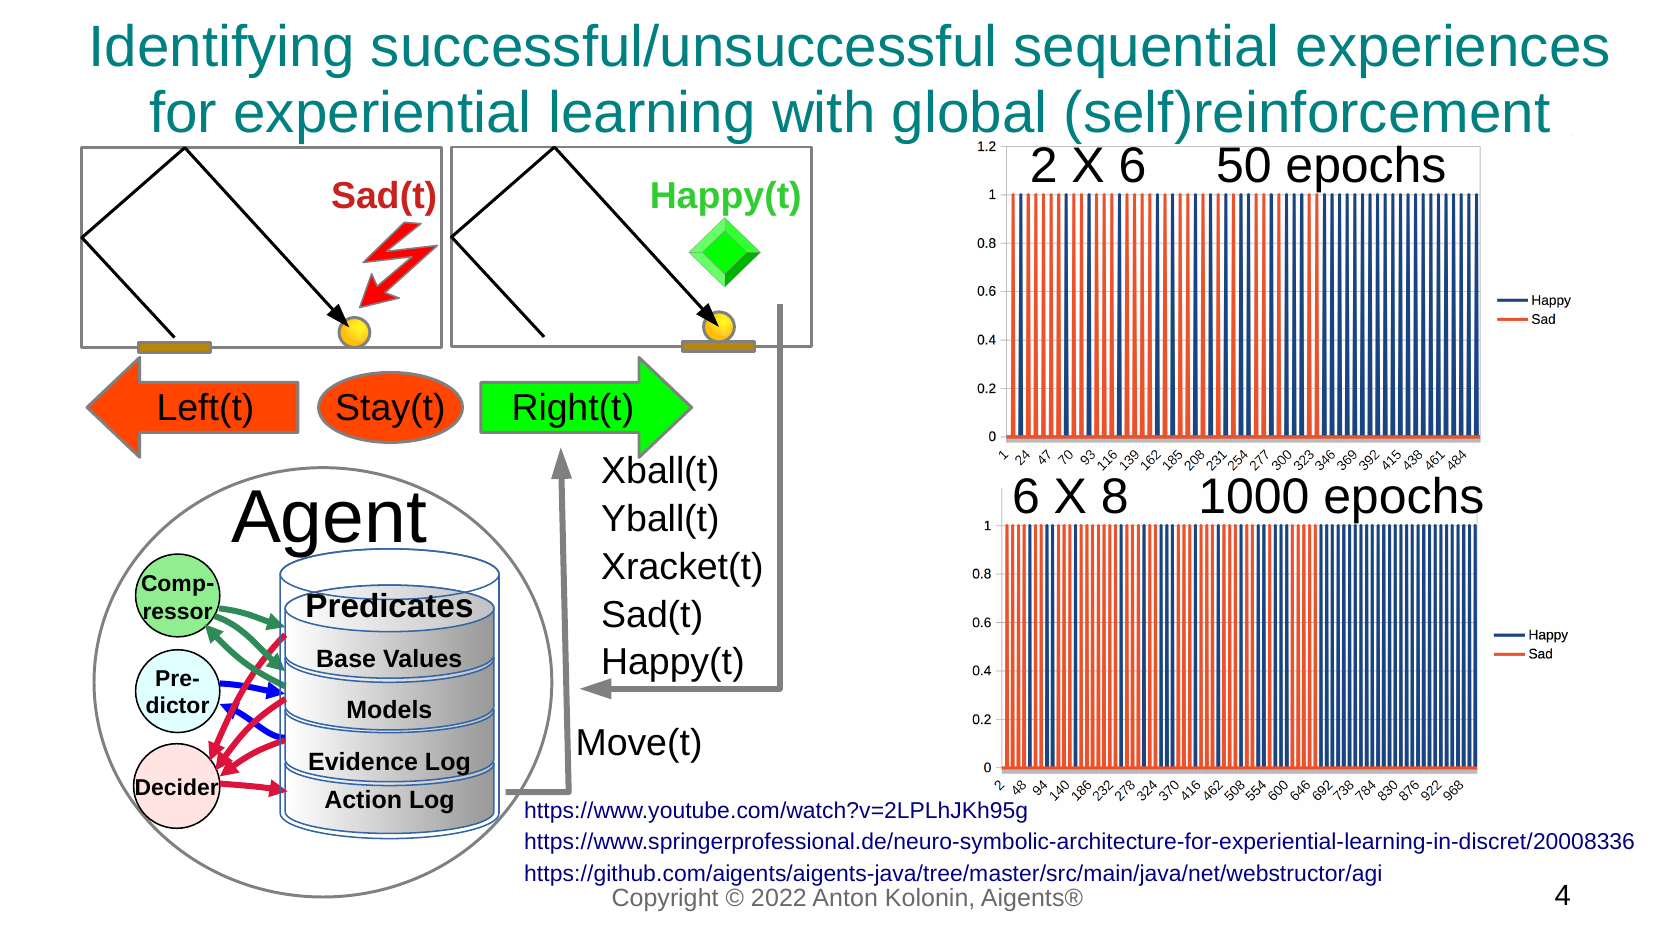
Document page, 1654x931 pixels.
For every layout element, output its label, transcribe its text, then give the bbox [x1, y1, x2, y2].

picture [966, 488, 1574, 790]
text_box Action Log [285, 767, 494, 834]
text_box Agent [216, 467, 486, 576]
text_box [138, 342, 211, 353]
text_box Sad(t) [316, 167, 465, 225]
text_box https://www.youtube.com/watch?v=2LPLhJKh95g https://www.springerprofessional.de/neuro-symbolic-architecture-for-experiential-learning-in-discret/20008336 https://github.com/aigents/aigents-java/tree/master/src/main/java/net/webstructor/agi [509, 790, 1651, 902]
text_box [359, 225, 438, 308]
picture [688, 225, 765, 290]
text_box Pre- dictor [135, 649, 220, 733]
text_box Stay(t) [318, 372, 463, 443]
text_box Predicates [290, 580, 553, 642]
text_box Happy(t) [634, 167, 833, 225]
text_box 2 X 6 50 epochs [1014, 147, 1504, 201]
picture [967, 147, 1576, 478]
text_box Decider [133, 743, 220, 829]
text_box Models [285, 662, 494, 730]
text_box 6 X 8 1000 epochs [997, 460, 1542, 532]
text_box Move(t) [560, 713, 732, 771]
text_box Comp- ressor [135, 554, 220, 637]
text_box Evidence Log [285, 714, 494, 782]
text_box Right(t) [480, 357, 692, 441]
text_box [682, 311, 755, 352]
text_box Xball(t) Yball(t) Xracket(t) Sad(t) Happy(t) [586, 441, 796, 762]
text_box [339, 317, 370, 348]
text_box Left(t) [87, 357, 298, 458]
text_box Base Values [285, 612, 494, 679]
text_box Identifying successful/unsuccessful sequential experiences for experiential learning with global (self)reinforcement [0, 10, 1653, 147]
